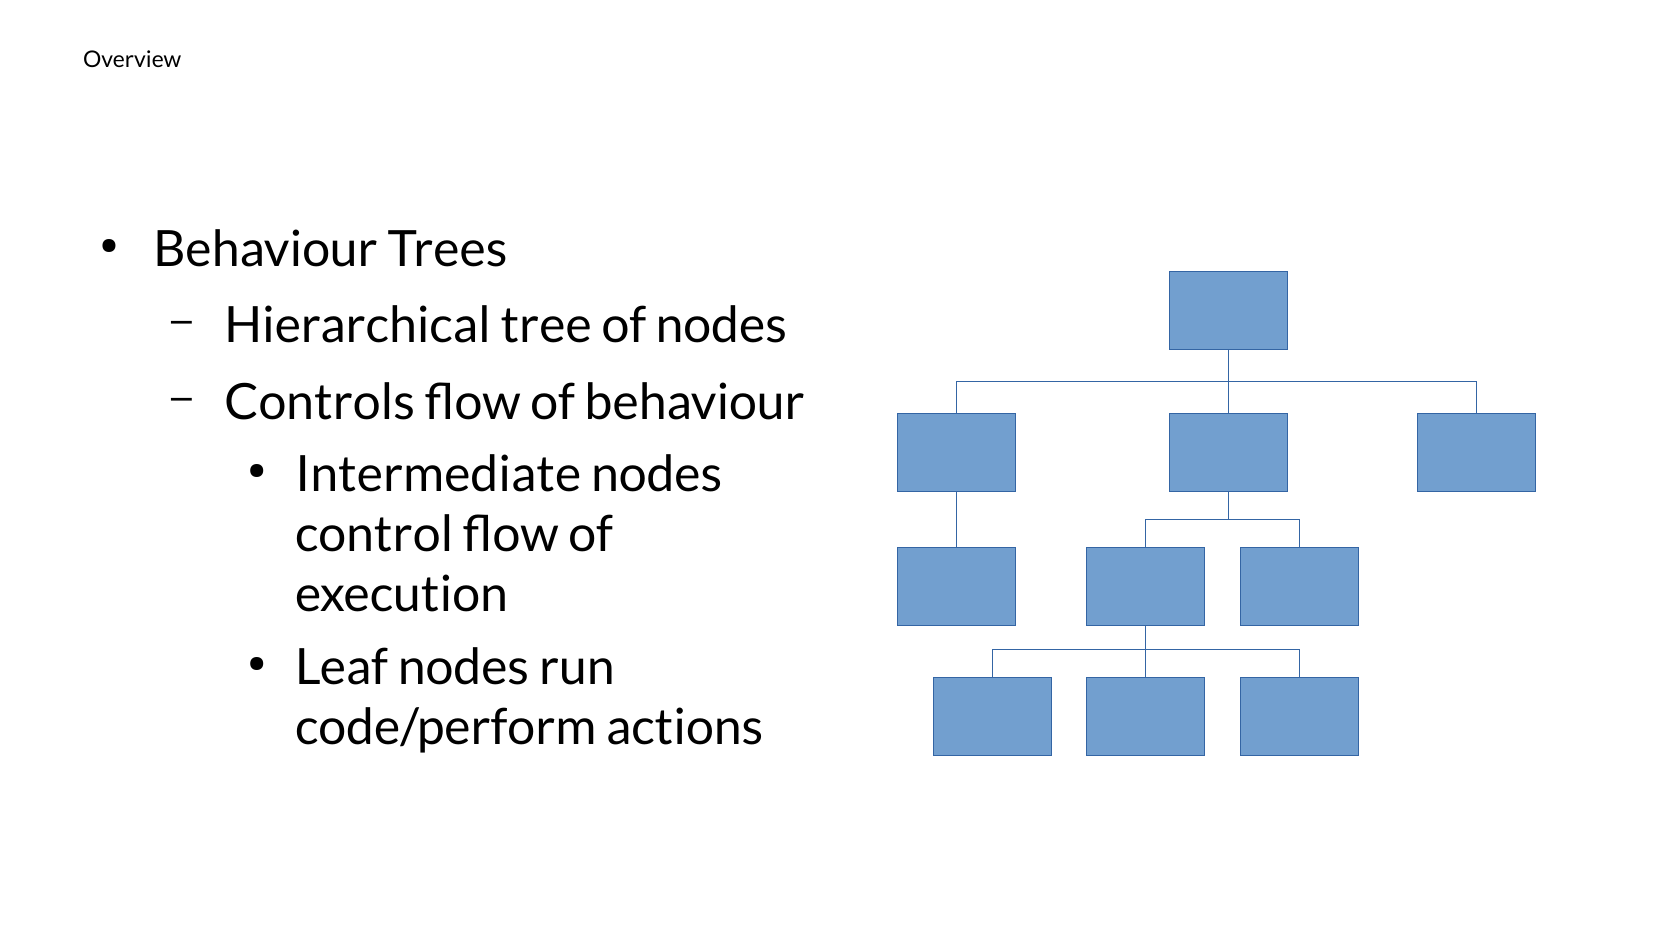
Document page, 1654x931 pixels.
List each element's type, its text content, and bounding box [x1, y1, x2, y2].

text_box [933, 677, 1052, 756]
text_box [1169, 413, 1288, 492]
title Overview [83, 0, 1571, 119]
text_box [1086, 677, 1205, 756]
text_box [1086, 547, 1205, 626]
text_box [1417, 413, 1536, 492]
text_box [1240, 547, 1359, 626]
text_box [1240, 677, 1359, 756]
text_box [1169, 271, 1288, 350]
text_box [897, 413, 1016, 492]
list Behaviour Trees Hierarchical tree of nodes Controls flow of behaviour Intermediate nodes control flow of execution Leaf nodes run code/perform actions [82, 217, 809, 839]
text_box [897, 547, 1016, 626]
